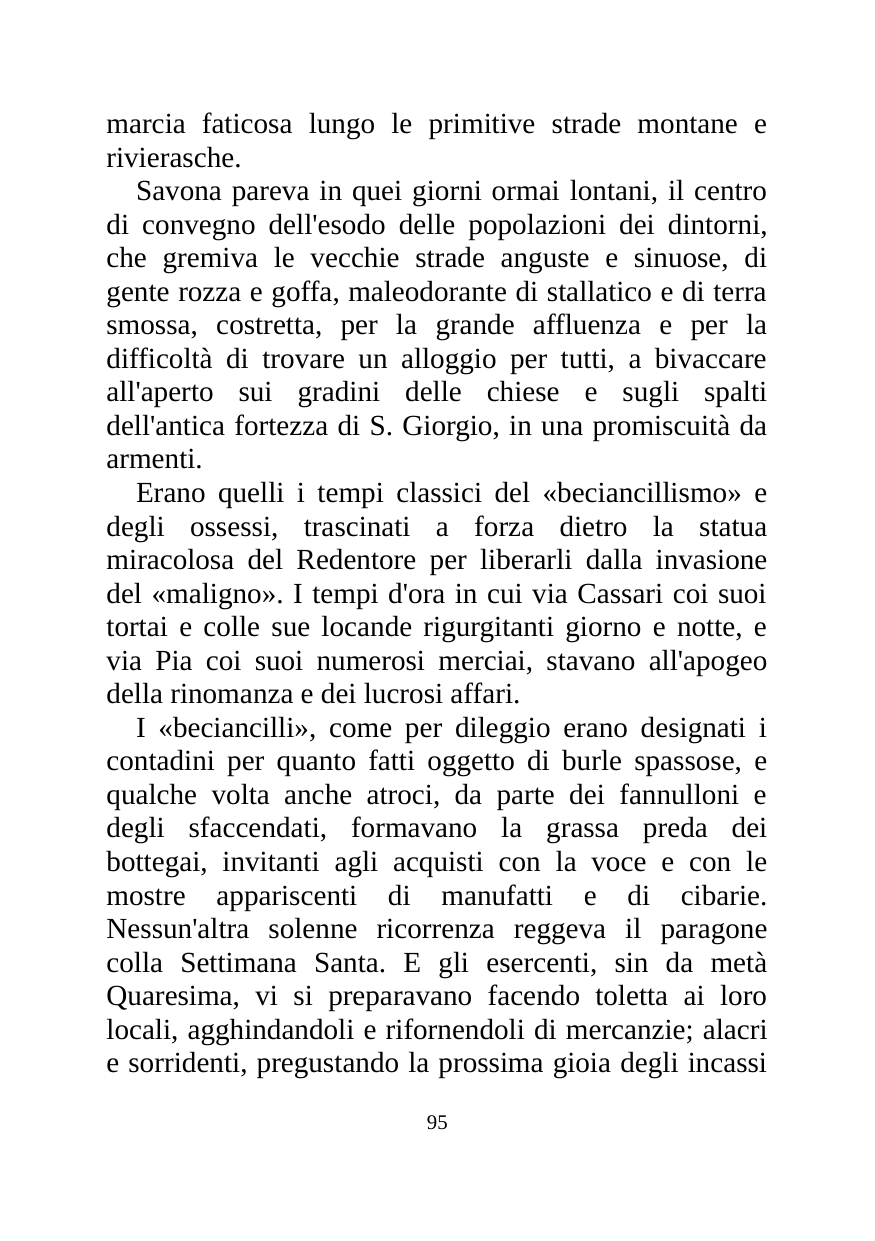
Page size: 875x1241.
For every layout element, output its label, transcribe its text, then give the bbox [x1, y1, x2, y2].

text I «beciancilli», come per dileggio erano designati i contadini per quanto fatti oggetto di burle spassose, e qualche volta anche atroci, da parte dei fannulloni e degli sfaccendati, formavano la grassa preda dei bottegai, invitanti agli acquisti con la voce e con le mostre appariscenti di manufatti e di cibarie. Nessun'altra solenne ricorrenza reggeva il paragone colla Settimana Santa. E gli esercenti, sin da metà Quaresima, vi si preparavano facendo toletta ai loro locali, agghindandoli e rifornendoli di mercanzie; alacri e sorridenti, pregustando la prossima gioia degli incassi [106, 710, 768, 1079]
text Erano quelli i tempi classici del «beciancillismo» e degli ossessi, trascinati a forza dietro la statua miracolosa del Redentore per liberarli dalla invasione del «maligno». I tempi d'ora in cui via Cassari coi suoi tortai e colle sue locande rigurgitanti giorno e notte, e via Pia coi suoi numerosi merciai, stavano all'apogeo della rinomanza e dei lucrosi affari. [106, 475, 768, 710]
text marcia faticosa lungo le primitive strade montane e rivierasche. [106, 106, 768, 173]
text Savona pareva in quei giorni ormai lontani, il centro di convegno dell'esodo delle popolazioni dei dintorni, che gremiva le vecchie strade anguste e sinuose, di gente rozza e goffa, maleodorante di stallatico e di terra smossa, costretta, per la grande affluenza e per la difficoltà di trovare un alloggio per tutti, a bivaccare all'aperto sui gradini delle chiese e sugli spalti dell'antica fortezza di S. Giorgio, in una promiscuità da armenti. [106, 173, 768, 475]
